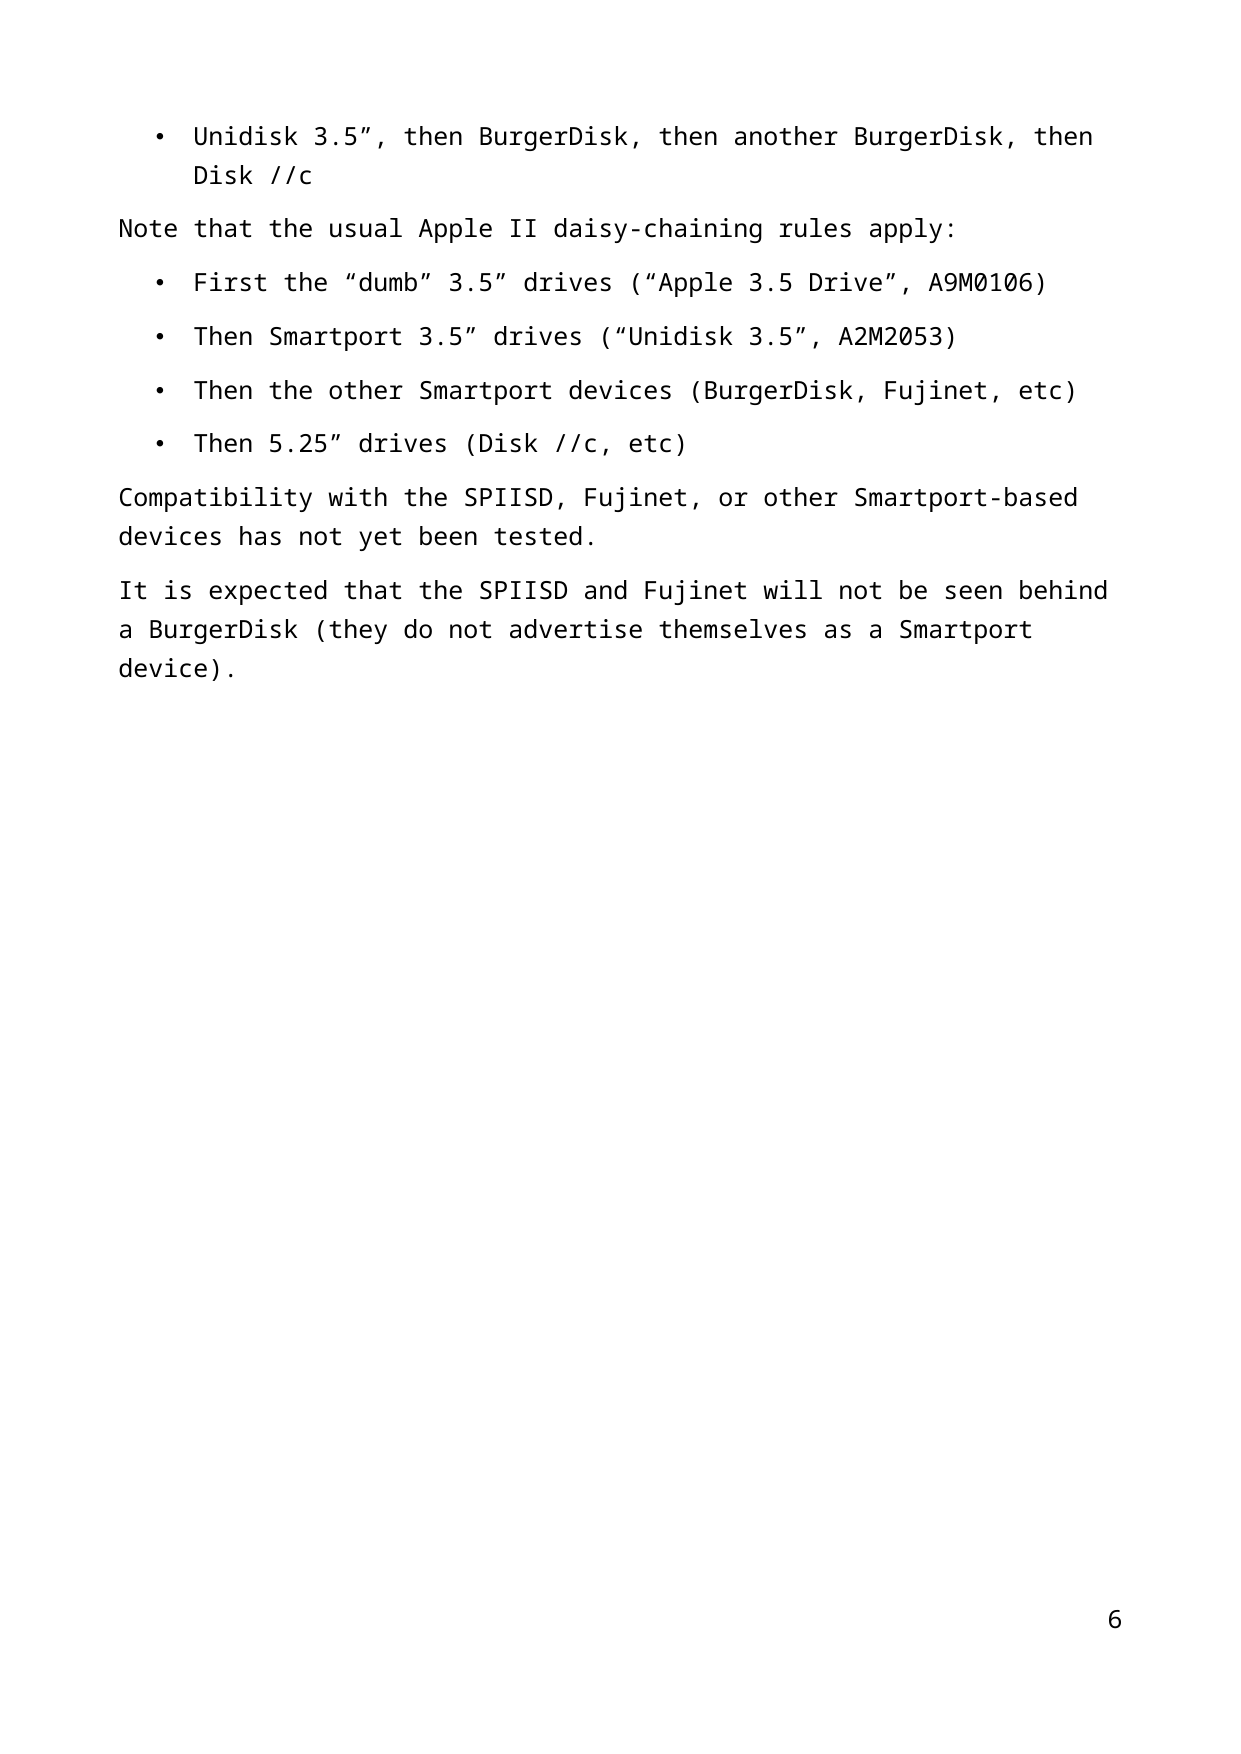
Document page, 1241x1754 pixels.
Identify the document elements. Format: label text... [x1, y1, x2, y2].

list First the “dumb” 3.5” drives (“Apple 3.5 Drive”, A9M0106) [156, 265, 1122, 299]
text Note that the usual Apple II daisy-chaining rules apply: [118, 211, 1122, 245]
list Then the other Smartport devices (BurgerDisk, Fujinet, etc) [156, 372, 1122, 406]
text It is expected that the SPIISD and Fujinet will not be seen behind a BurgerDisk (they do not advertise themselves as a Smartport device). [118, 573, 1122, 685]
list Unidisk 3.5”, then BurgerDisk, then another BurgerDisk, then Disk //c [156, 118, 1122, 191]
list Then Smartport 3.5” drives (“Unidisk 3.5”, A2M2053) [156, 318, 1122, 353]
text Compatibility with the SPIISD, Fujinet, or other Smartport-based devices has not yet been tested. [118, 480, 1122, 553]
list Then 5.25” drives (Disk //c, etc) [156, 426, 1122, 460]
